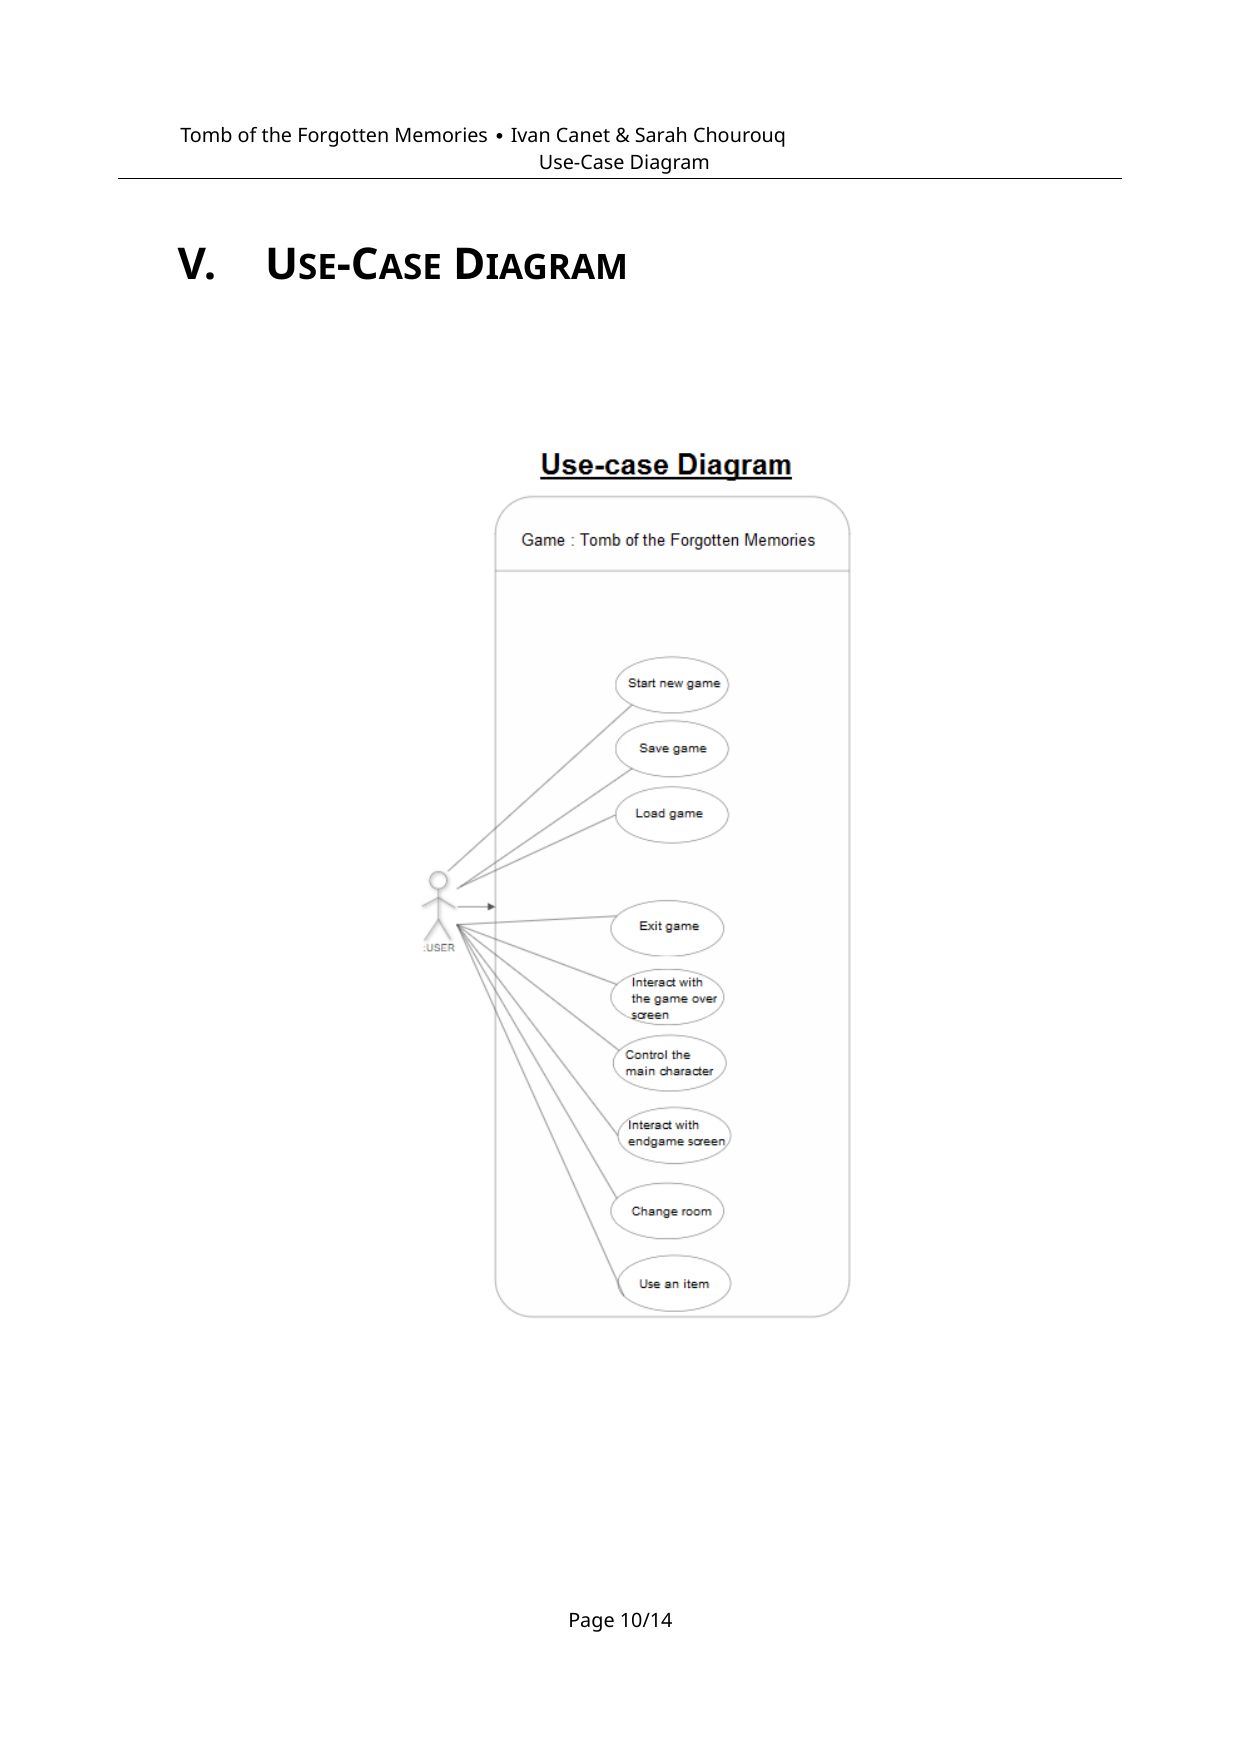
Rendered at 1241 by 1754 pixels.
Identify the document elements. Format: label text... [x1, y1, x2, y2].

subtitle Use-Case Diagram [177, 233, 1122, 292]
picture [370, 437, 870, 1337]
